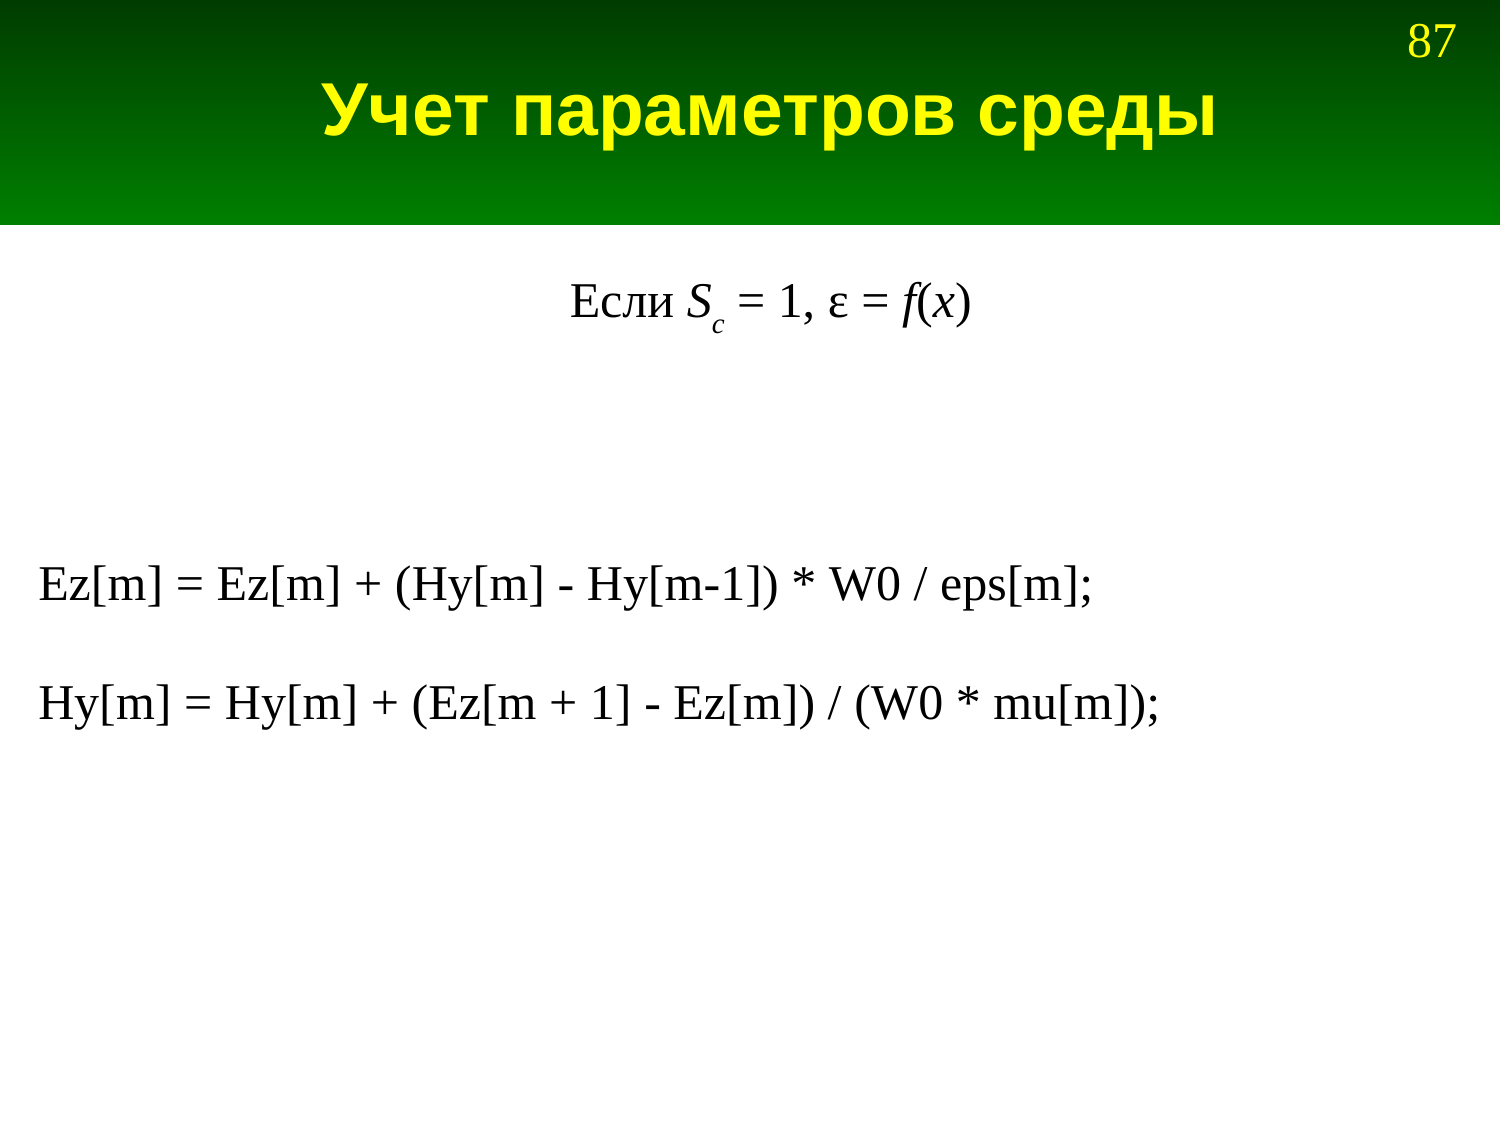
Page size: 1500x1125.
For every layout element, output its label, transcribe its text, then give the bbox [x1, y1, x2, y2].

title Учет параметров среды [100, 7, 1441, 204]
text_box Если Sc = 1, ε = f(x) [555, 259, 1022, 347]
text_box Ez[m] = Ez[m] + (Hy[m] - Hy[m-1]) * W0 / eps[m]; Hy[m] = Hy[m] + (Ez[m + 1] - Ez[m]) / (W0 * mu[m]); [23, 543, 1465, 738]
